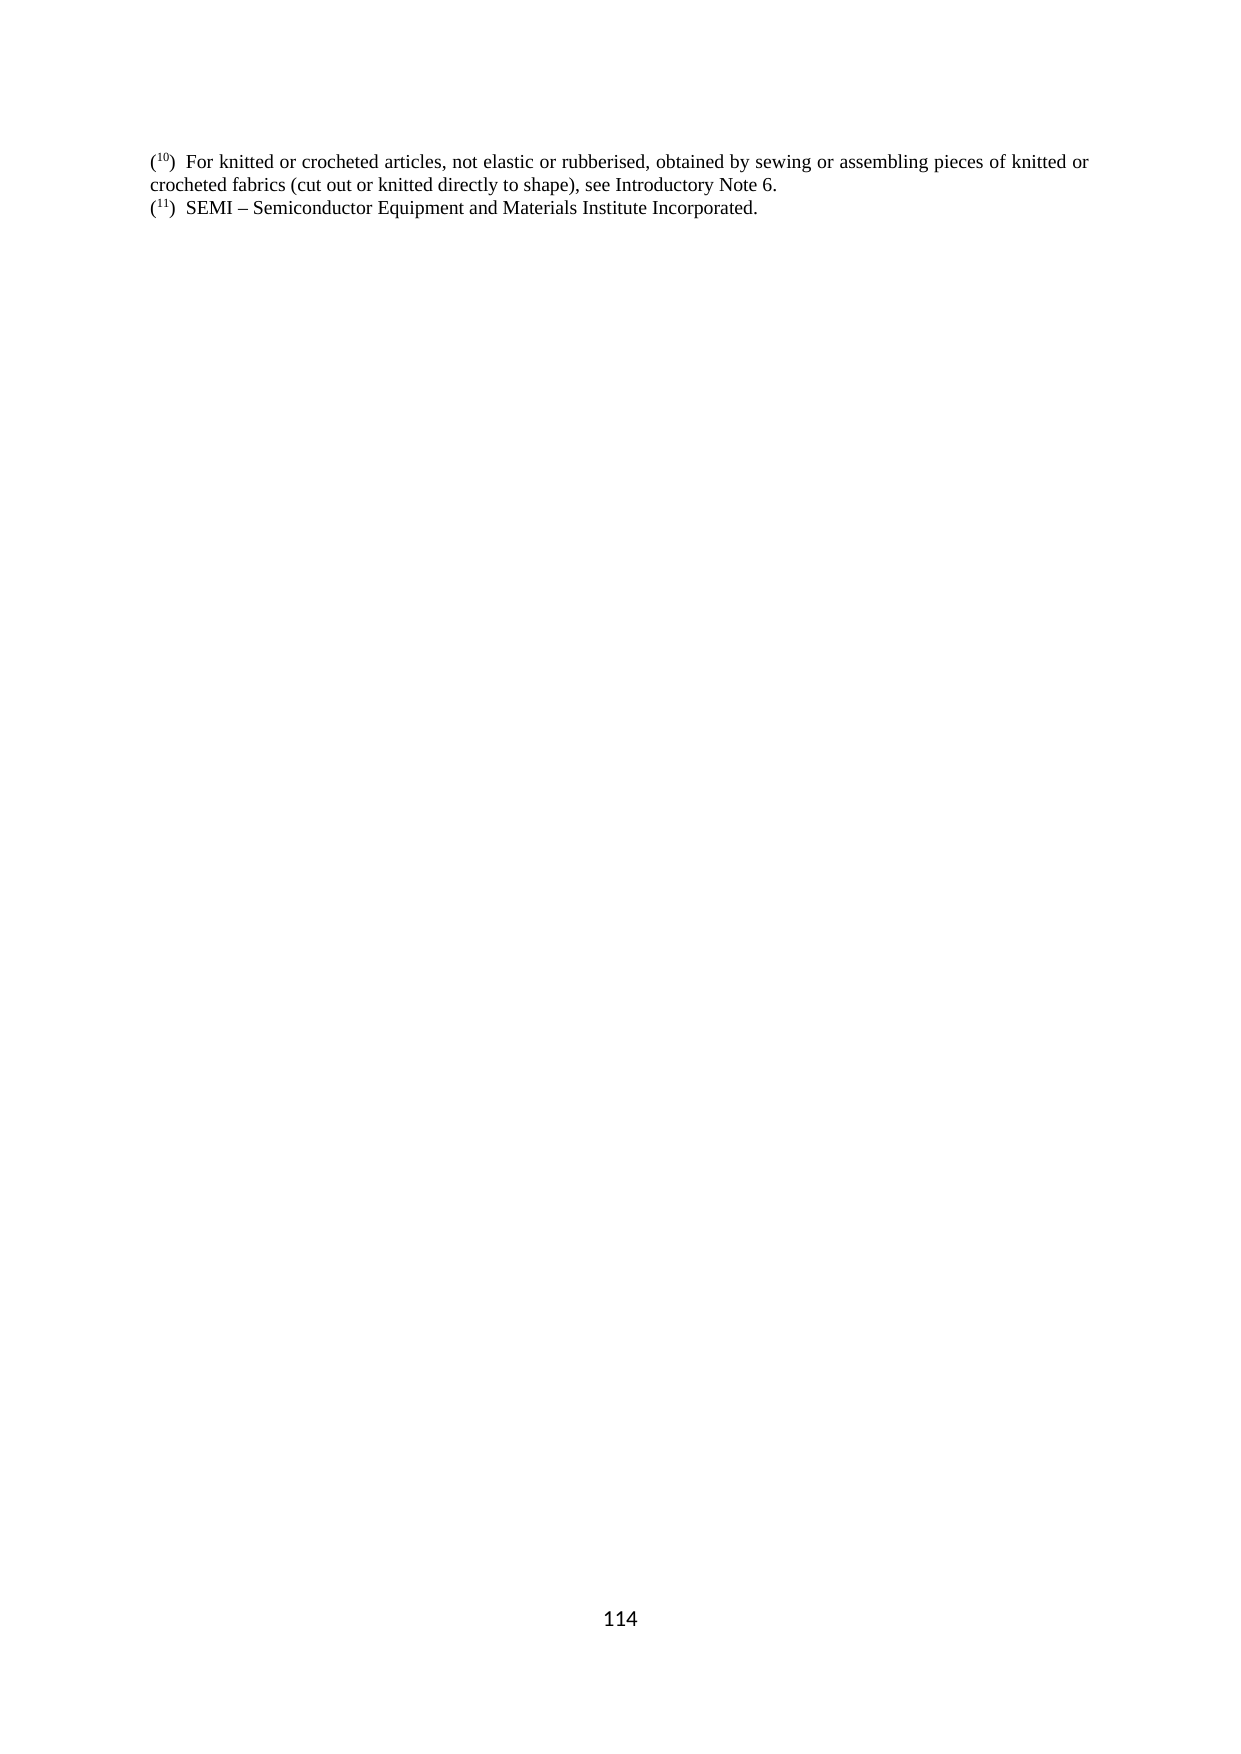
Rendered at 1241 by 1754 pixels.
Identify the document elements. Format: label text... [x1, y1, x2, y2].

text (11) SEMI – Semiconductor Equipment and Materials Institute Incorporated. [150, 196, 1090, 218]
text (10) For knitted or crocheted articles, not elastic or rubberised, obtained by sewing or assembling pieces of knitted or crocheted fabrics (cut out or knitted directly to shape), see Introductory Note 6. [150, 150, 1090, 196]
